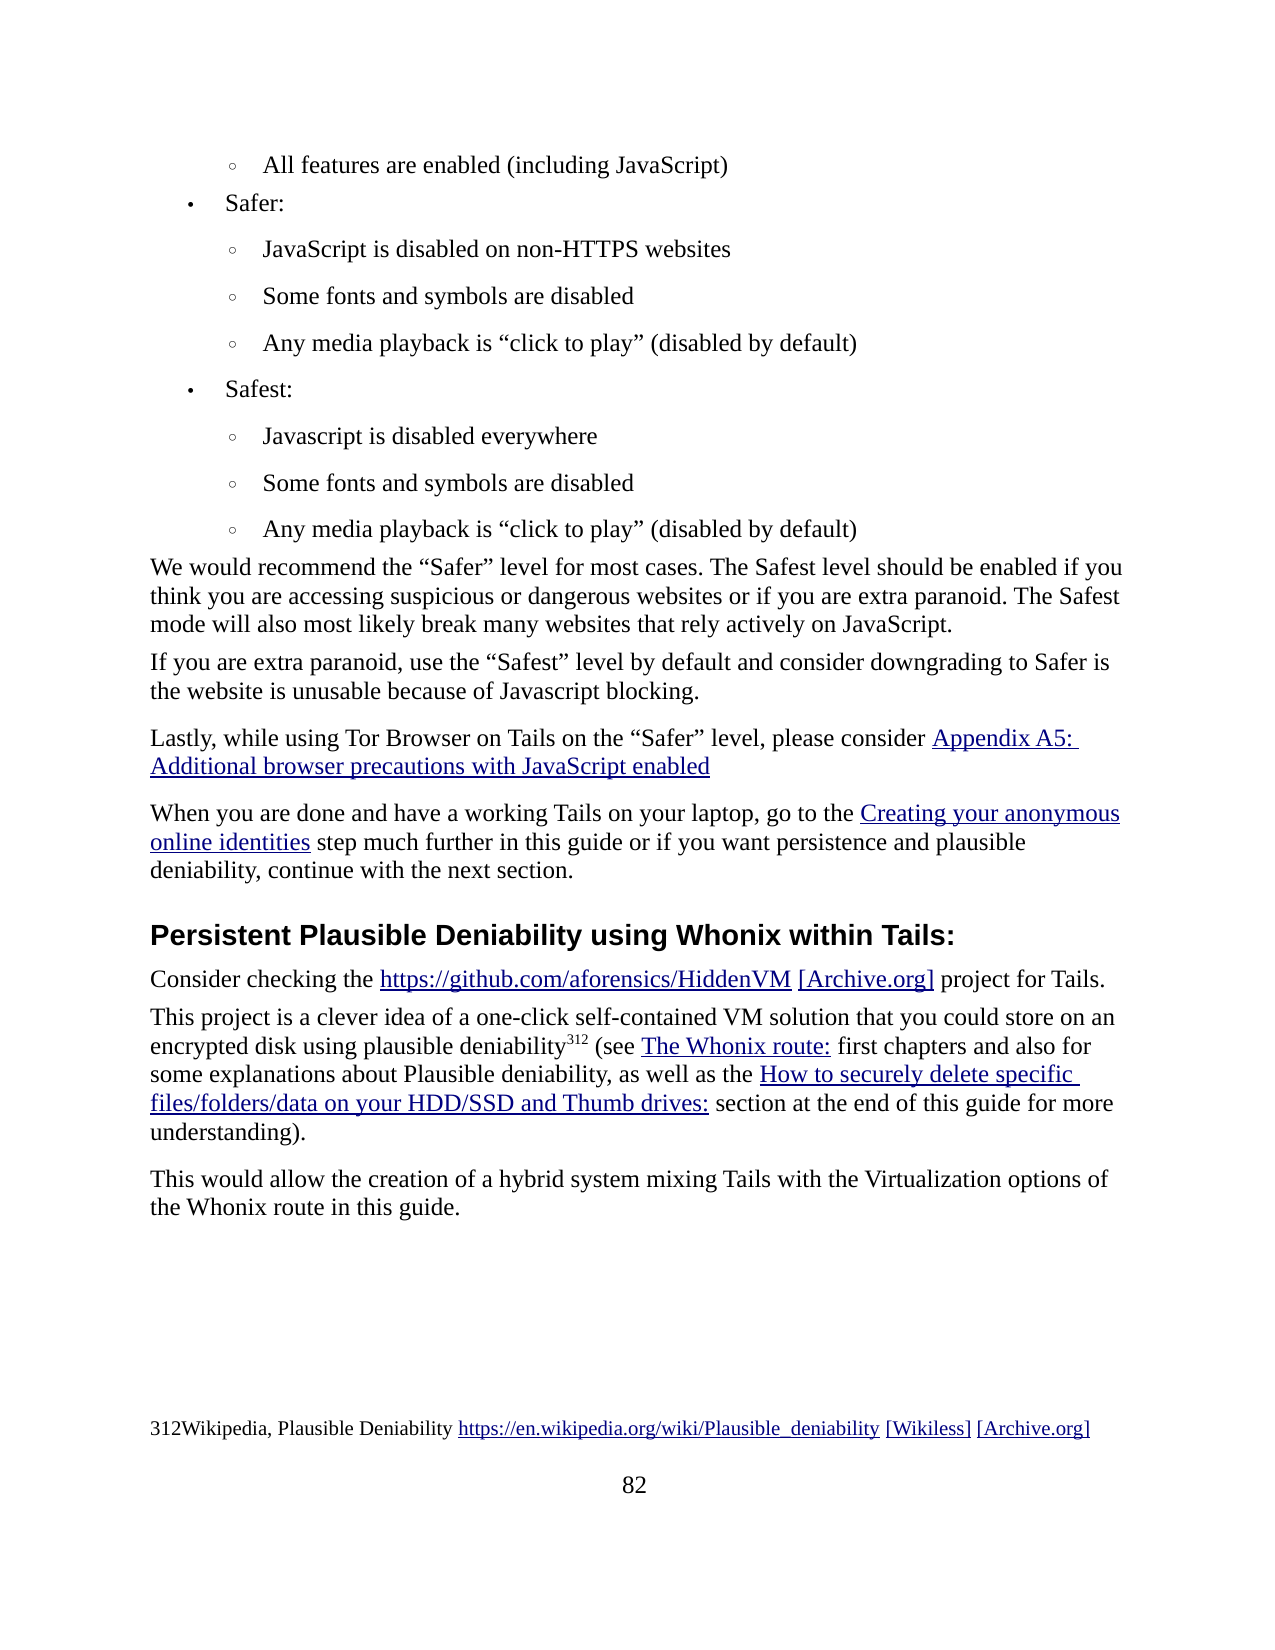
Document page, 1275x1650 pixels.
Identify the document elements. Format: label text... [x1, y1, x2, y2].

text This project is a clever idea of a one-click self-contained VM solution that you could store on an encrypted disk using plausible deniability (see The Whonix route: first chapters and also for some explanations about Plausible deniability, as well as the How to securely delete specific files/folders/data on your HDD/SSD and Thumb drives: section at the end of this guide for more understanding). [150, 1002, 1125, 1146]
text Wikipedia, Plausible Deniability https://en.wikipedia.org/wiki/Plausible_deniability [Wikiless] [Archive.org] [150, 1416, 1125, 1440]
list Some fonts and symbols are disabled [225, 468, 1125, 496]
list Some fonts and symbols are disabled [225, 281, 1125, 310]
list Javascript is disabled everywhere [225, 421, 1125, 450]
subtitle Persistent Plausible Deniability using Whonix within Tails: [150, 918, 1125, 952]
text Lastly, while using Tor Browser on Tails on the “Safer” level, please consider Appendix A5: Additional browser precautions with JavaScript enabled [150, 723, 1125, 780]
list JavaScript is disabled on non-HTTPS websites [225, 234, 1125, 263]
list All features are enabled (including JavaScript) [225, 150, 1125, 179]
text Consider checking the https://github.com/aforensics/HiddenVM [Archive.org] project for Tails. [150, 964, 1125, 993]
text When you are done and have a working Tails on your laptop, go to the Creating your anonymous online identities step much further in this guide or if you want persistence and plausible deniability, continue with the next section. [150, 798, 1125, 884]
list Any media playback is “click to play” (disabled by default) [225, 328, 1125, 356]
text This would allow the creation of a hybrid system mixing Tails with the Virtualization options of the Whonix route in this guide. [150, 1164, 1125, 1221]
text If you are extra paranoid, use the “Safest” level by default and consider downgrading to Safer is the website is unusable because of Javascript blocking. [150, 647, 1125, 705]
list Safer: [187, 188, 1125, 216]
list Any media playback is “click to play” (disabled by default) [225, 514, 1125, 543]
text We would recommend the “Safer” level for most cases. The Safest level should be enabled if you think you are accessing suspicious or dangerous websites or if you are extra paranoid. The Safest mode will also most likely break many websites that rely actively on JavaScript. [150, 552, 1125, 638]
list Safest: [187, 374, 1125, 403]
